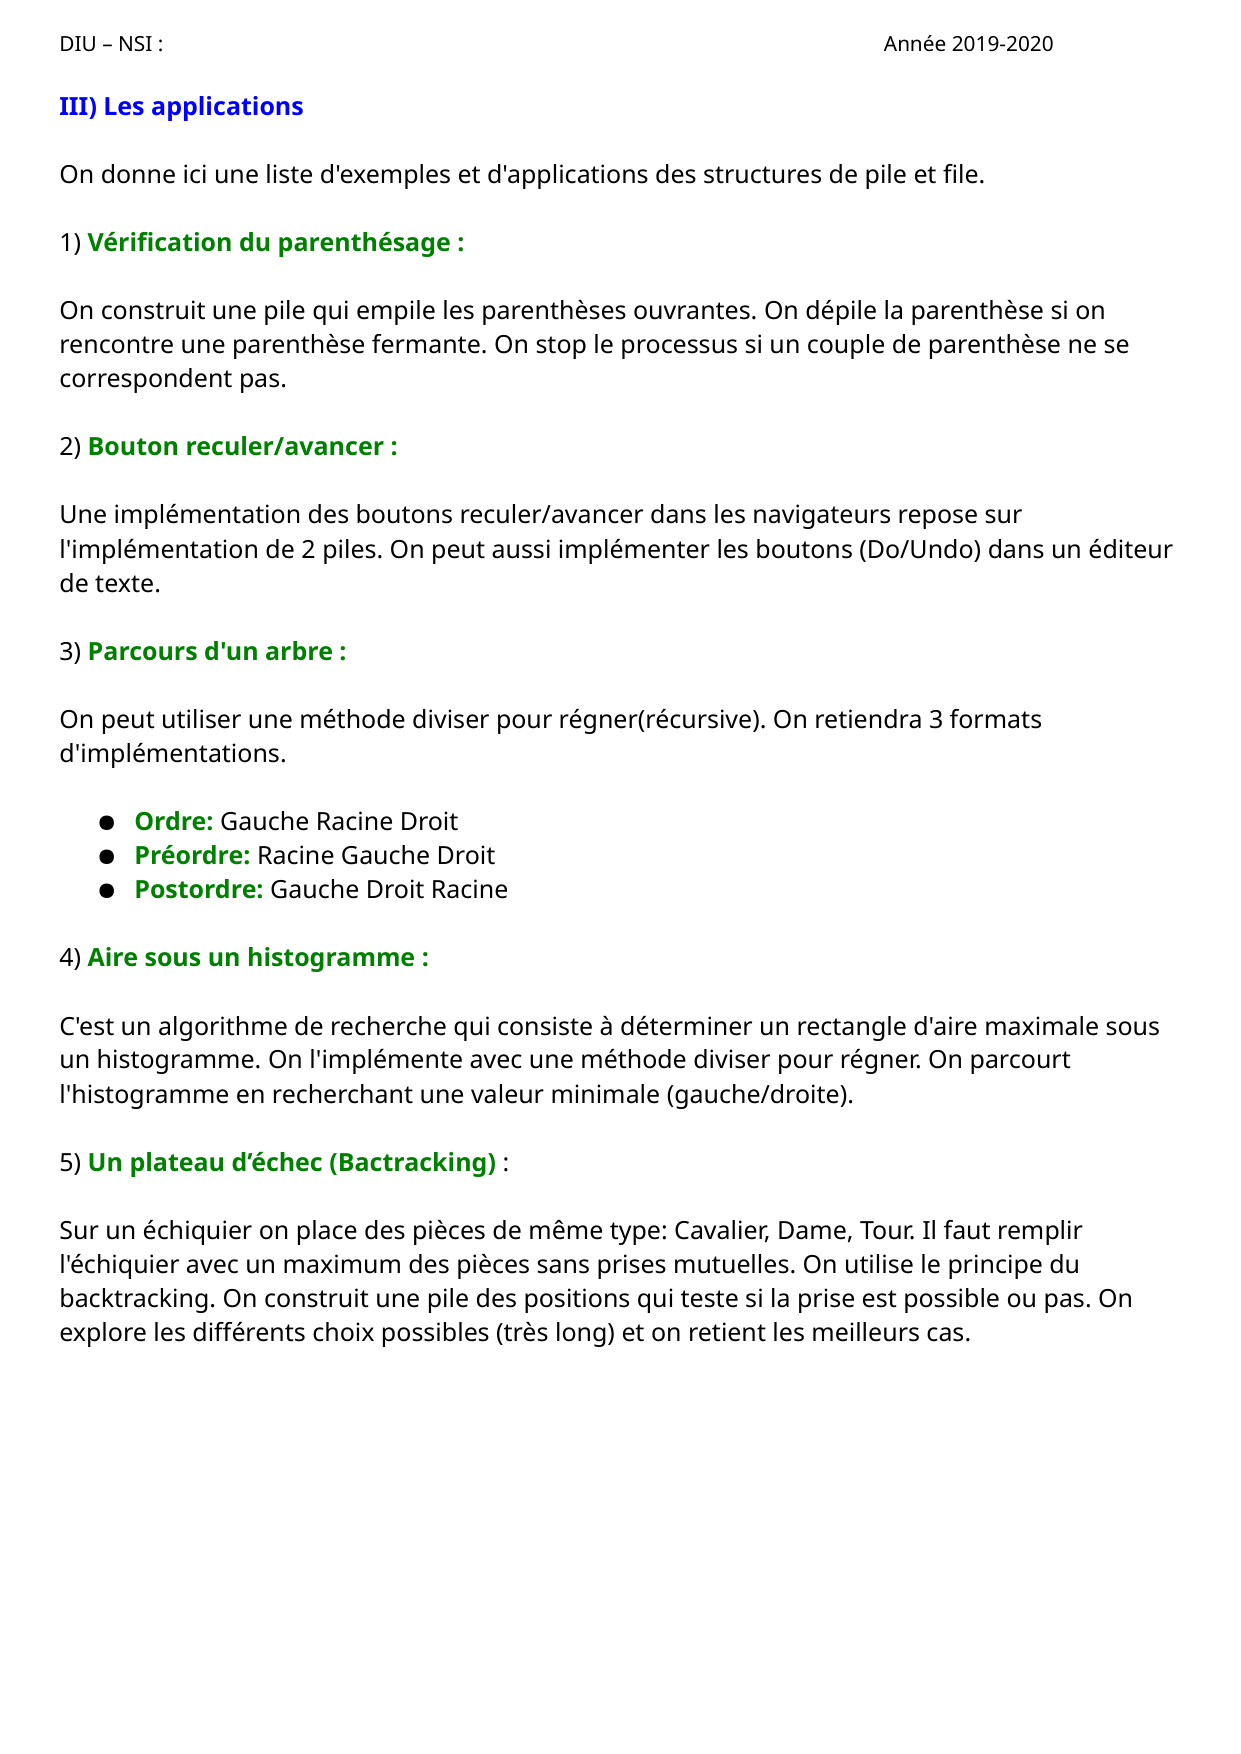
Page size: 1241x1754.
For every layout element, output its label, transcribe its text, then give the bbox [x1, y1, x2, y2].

text 1) Vérification du parenthésage : [59, 225, 1181, 259]
text 4) Aire sous un histogramme : [59, 940, 1181, 974]
text C'est un algorithme de recherche qui consiste à déterminer un rectangle d'aire maximale sous un histogramme. On l'implémente avec une méthode diviser pour régner. On parcourt l'histogramme en recherchant une valeur minimale (gauche/droite). [59, 1008, 1181, 1110]
text On construit une pile qui empile les parenthèses ouvrantes. On dépile la parenthèse si on rencontre une parenthèse fermante. On stop le processus si un couple de parenthèse ne se correspondent pas. [59, 293, 1181, 395]
list Ordre: Gauche Racine Droit [97, 804, 1181, 838]
list Postordre: Gauche Droit Racine [97, 872, 1181, 906]
text On donne ici une liste d'exemples et d'applications des structures de pile et file. [59, 157, 1181, 191]
text 2) Bouton reculer/avancer : [59, 429, 1181, 463]
text Sur un échiquier on place des pièces de même type: Cavalier, Dame, Tour. Il faut remplir l'échiquier avec un maximum des pièces sans prises mutuelles. On utilise le principe du backtracking. On construit une pile des positions qui teste si la prise est possible ou pas. On explore les différents choix possibles (très long) et on retient les meilleurs cas. [59, 1212, 1181, 1349]
text 5) Un plateau d’échec (Bactracking) : [59, 1144, 1181, 1178]
text On peut utiliser une méthode diviser pour régner(récursive). On retiendra 3 formats d'implémentations. [59, 702, 1181, 770]
text III) Les applications [59, 88, 1181, 122]
text Une implémentation des boutons reculer/avancer dans les navigateurs repose sur l'implémentation de 2 piles. On peut aussi implémenter les boutons (Do/Undo) dans un éditeur de texte. [59, 497, 1181, 599]
text 3) Parcours d'un arbre : [59, 633, 1181, 667]
list Préordre: Racine Gauche Droit [97, 838, 1181, 872]
